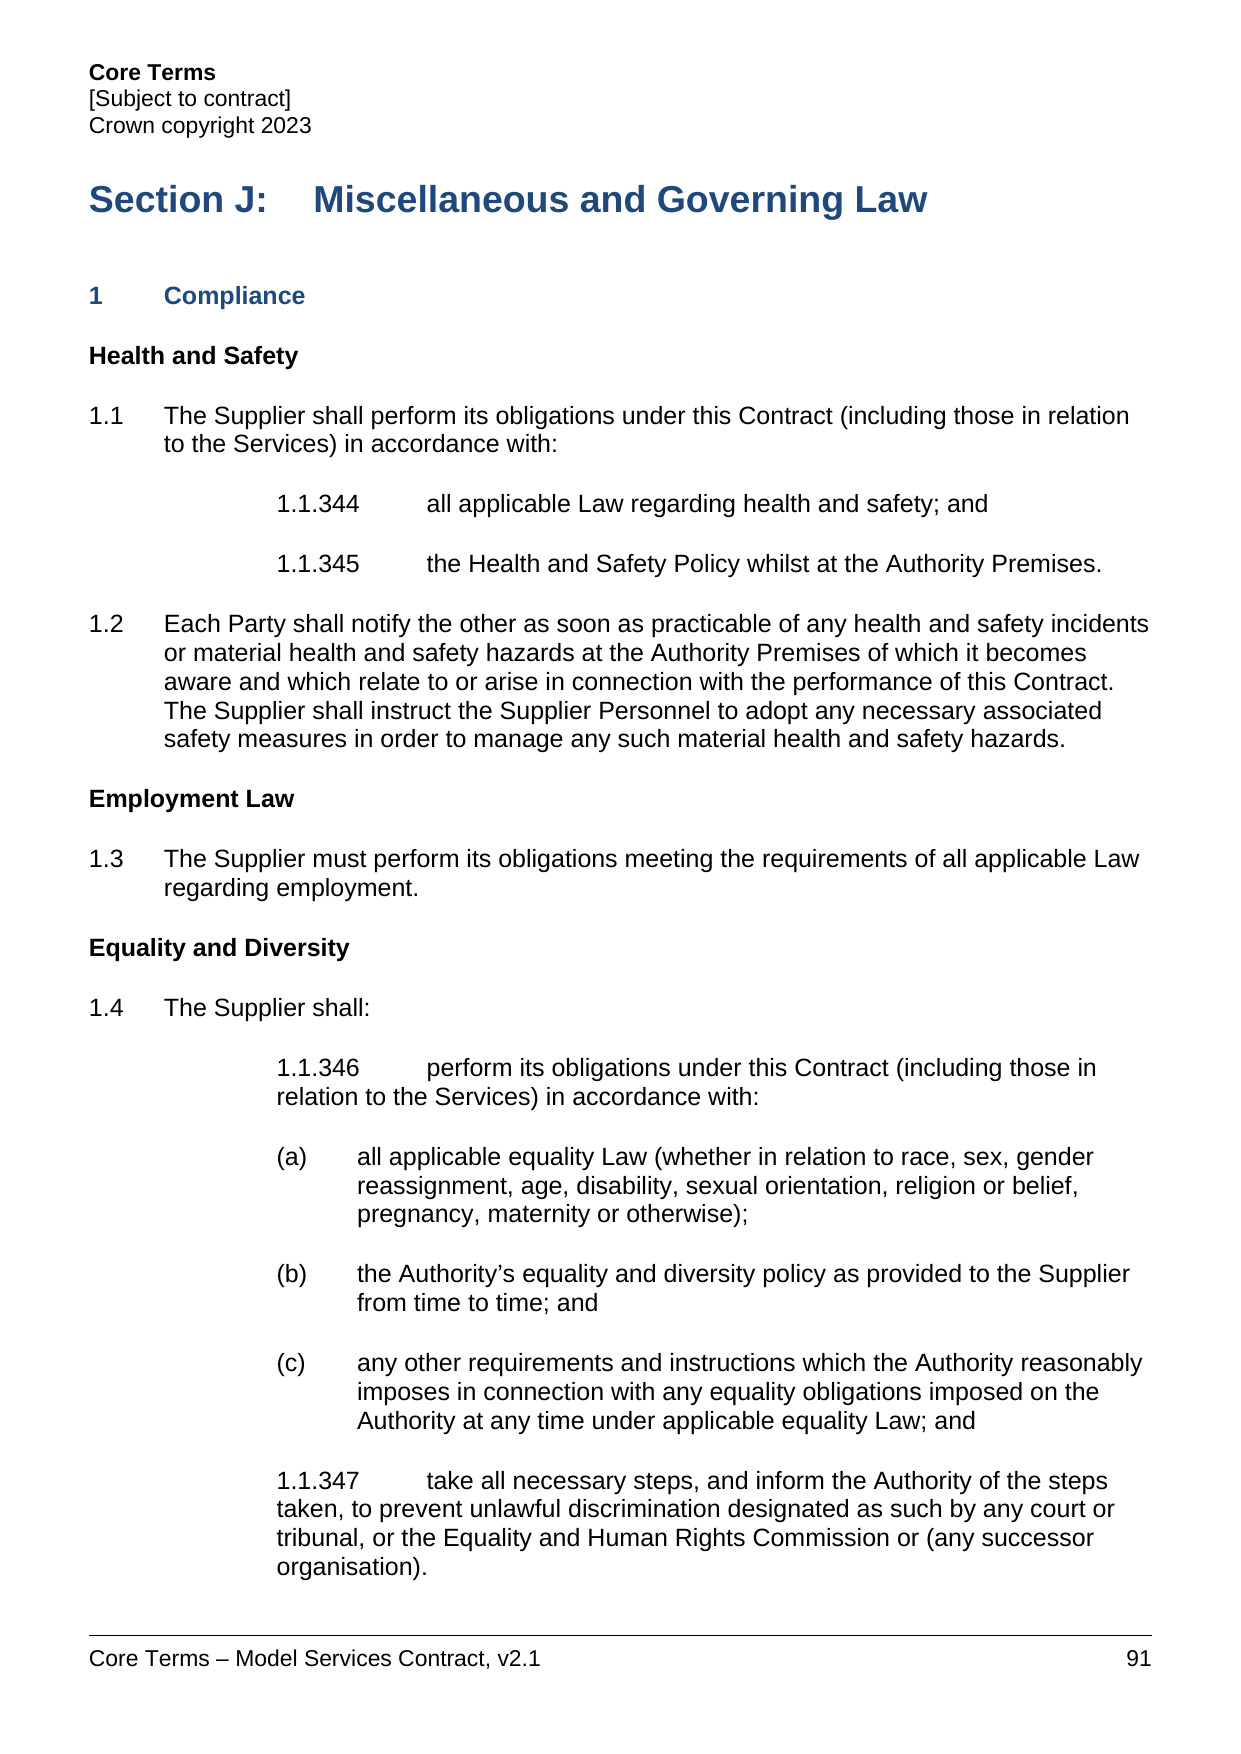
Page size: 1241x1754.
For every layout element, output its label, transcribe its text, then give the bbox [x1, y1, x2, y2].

subtitle The Supplier shall: [89, 993, 1152, 1022]
subtitle The Supplier shall perform its obligations under this Contract (including those in relation to the Services) in accordance with: [89, 401, 1152, 458]
subtitle Health and Safety [89, 341, 1152, 369]
subtitle Miscellaneous and Governing Law [89, 177, 1152, 220]
list the Health and Safety Policy whilst at the Authority Premises. [276, 549, 1152, 578]
list take all necessary steps, and inform the Authority of the steps taken, to prevent unlawful discrimination designated as such by any court or tribunal, or the Equality and Human Rights Commission or (any successor organisation). [276, 1466, 1152, 1581]
list perform its obligations under this Contract (including those in relation to the Services) in accordance with: [276, 1053, 1152, 1111]
list all applicable Law regarding health and safety; and [276, 489, 1152, 518]
list all applicable equality Law (whether in relation to race, sex, gender reassignment, age, disability, sexual orientation, religion or belief, pregnancy, maternity or otherwise); [276, 1142, 1152, 1228]
subtitle Employment Law [89, 784, 1152, 813]
subtitle The Supplier must perform its obligations meeting the requirements of all applicable Law regarding employment. [89, 844, 1152, 902]
list the Authority’s equality and diversity policy as provided to the Supplier from time to time; and [276, 1259, 1152, 1317]
subtitle Equality and Diversity [89, 933, 1152, 962]
subtitle Each Party shall notify the other as soon as practicable of any health and safety incidents or material health and safety hazards at the Authority Premises of which it becomes aware and which relate to or arise in connection with the performance of this Contract. The Supplier shall instruct the Supplier Personnel to adopt any necessary associated safety measures in order to manage any such material health and safety hazards. [89, 609, 1152, 753]
subtitle Compliance [89, 281, 1152, 309]
list any other requirements and instructions which the Authority reasonably imposes in connection with any equality obligations imposed on the Authority at any time under applicable equality Law; and [276, 1348, 1152, 1434]
